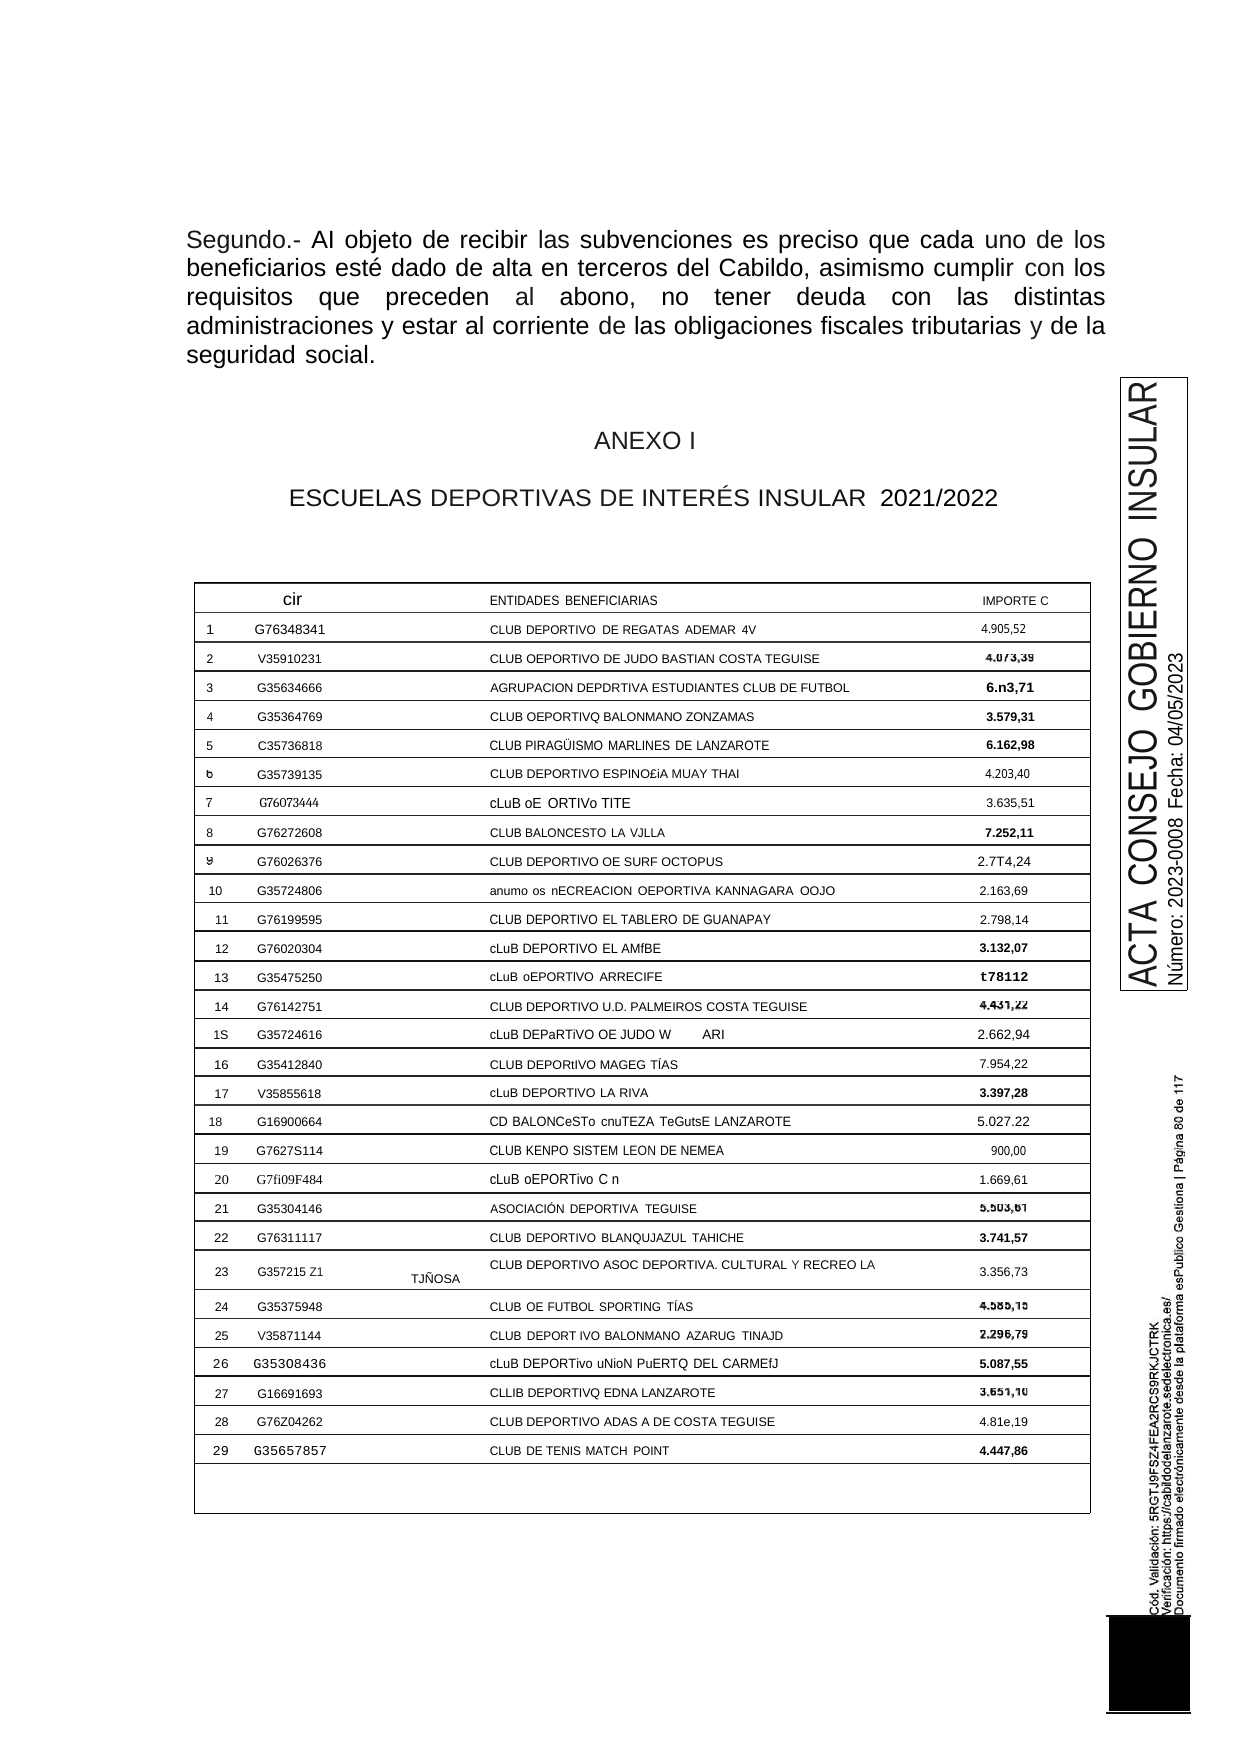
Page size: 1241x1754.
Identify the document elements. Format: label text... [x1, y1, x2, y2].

table_cell 1 [195, 613, 243, 641]
table_cell 4.81e,19 [915, 1406, 1090, 1433]
table_cell CLLIB DEPORTIVQ EDNA LANZAROTE [474, 1377, 915, 1405]
table_cell G76073444 [243, 787, 367, 814]
table_cell CLUB BALONCESTO LA VJLLA [367, 816, 915, 844]
table_cell [915, 1377, 1090, 1405]
table_cell 2 [195, 643, 243, 670]
table_cell CLUB DEPORTIVO BLANQUJAZUL TAHICHE [367, 1222, 915, 1249]
table_cell 21 [195, 1194, 243, 1220]
table_cell G35412840 [243, 1049, 367, 1075]
picture [985, 654, 1034, 663]
picture [980, 1388, 1028, 1398]
table_cell V35910231 [243, 643, 367, 670]
table_cell G7fi09F484 [243, 1164, 367, 1192]
table_cell [915, 643, 1090, 670]
table_cell [195, 758, 243, 786]
table_cell [367, 1319, 474, 1347]
text ACTA CONSEJO GOBIERNO INSULAR [1121, 379, 1164, 990]
table_cell CLUB DEPORtIVO MAGEG TÍAS [367, 1049, 915, 1075]
table_cell 7.252,11 [915, 816, 1090, 844]
table_cell G357215 Z1 [243, 1251, 367, 1289]
table_cell G35724806 [243, 875, 367, 902]
table_cell G35739135 [243, 758, 367, 786]
table_cell CLUB DEPORTIVO EL TABLERO DE GUANAPAY [367, 903, 915, 930]
table_cell 19 [195, 1135, 243, 1163]
table_header ENTIDADES BENEFICIARIAS [367, 584, 915, 612]
table_cell 2.662,94 [915, 1019, 1090, 1047]
table_cell 7 [195, 787, 243, 814]
table_header cir [243, 584, 367, 612]
table_cell G76348341 [243, 613, 367, 641]
picture [980, 1204, 1026, 1214]
table_cell G76199595 [243, 903, 367, 930]
table_cell 1.669,61 [915, 1164, 1090, 1192]
table_cell CLUB DEPORTIVO ADAS A DE COSTA TEGUISE [474, 1406, 915, 1433]
table_cell cLuB DEPORTIVO LA RIVA [367, 1077, 915, 1104]
table_cell cLuB oE ORTIVo TITE [367, 787, 915, 814]
table_cell 3.356,73 [915, 1251, 1090, 1289]
table_cell V35871144 [243, 1319, 367, 1347]
table_cell 24 [195, 1290, 243, 1317]
table_cell CLUB DEPORTIVO DE REGATAS ADEMAR 4V [367, 613, 915, 641]
table_cell CLUB DEPORT IVO BALONMANO AZARUG TINAJD [474, 1319, 915, 1347]
table_cell 6.162,98 [915, 730, 1090, 757]
table_cell cLuB oEPORTivo C n [367, 1164, 915, 1192]
table_cell 18 [195, 1106, 243, 1133]
table_cell 3.579,31 [915, 701, 1090, 728]
table_cell cLuB oEPORTlVO ARRECIFE [367, 962, 915, 989]
table_cell 7.954,22 [915, 1049, 1090, 1075]
table_cell CLUB DEPORTIVO ESPINO£iA MUAY THAI [367, 758, 915, 786]
table_cell G35364769 [243, 701, 367, 728]
picture [979, 1001, 1028, 1011]
text ANEXO I [284, 426, 1006, 454]
table_cell [367, 1377, 474, 1405]
table_cell 28 [195, 1406, 243, 1433]
table_cell 6.n3,71 [915, 672, 1090, 700]
table_cell CLUB KENPO SISTEM LEON DE NEMEA [367, 1135, 915, 1163]
picture [206, 770, 213, 778]
table_cell G35304146 [243, 1194, 367, 1220]
table_cell [915, 1319, 1090, 1347]
table_cell 2.798,14 [915, 903, 1090, 930]
table_cell 23 [195, 1251, 243, 1289]
table_cell CLUB DEPORTIVO ASOC DEPORTIVA. CULTURAL Y RECREO LA [474, 1251, 915, 1289]
picture [979, 1302, 1028, 1312]
table_cell CLUB OEPORTIVO DE JUDO BASTIAN COSTA TEGUISE [367, 643, 915, 670]
table_cell G35634666 [243, 672, 367, 700]
table_cell t78112 [915, 962, 1090, 989]
table_cell 17 [195, 1077, 243, 1104]
table_cell anumo os nECREACION OEPORTIVA KANNAGARA OOJO [367, 875, 915, 902]
table_cell CLUB DEPORTIVO OE SURF OCTOPUS [367, 846, 915, 873]
table_cell 5.087,55 [915, 1348, 1090, 1375]
table_cell G76311117 [243, 1222, 367, 1249]
table_cell [367, 1290, 474, 1317]
table_cell 4.905,52 [915, 613, 1090, 641]
table_cell [915, 1290, 1090, 1317]
picture [1148, 1075, 1186, 1615]
table_header IMPORTE C [915, 584, 1090, 612]
table_cell 27 [195, 1377, 243, 1405]
table_cell CLUB DEPORTIVO U.D. PALMEIROS COSTA TEGUISE [367, 991, 915, 1018]
table_cell G76142751 [243, 991, 367, 1018]
table_cell G16691693 [243, 1377, 367, 1405]
text Segundo.- AI objeto de recibir las subvenciones es preciso que cada uno de los beneficiarios esté dado de alta en terceros del Cabildo, asimismo cumplir con los requisitos que preceden al abono, no tener deuda con las distintas administraciones y estar al corriente de las obligaciones fiscales tributarias y de la seguridad social. [186, 224, 1106, 368]
table_cell V35855618 [243, 1077, 367, 1104]
table_cell 3.635,51 [915, 787, 1090, 814]
table_cell AGRUPACION DEPDRTIVA ESTUDIANTES CLUB DE FUTBOL [367, 672, 915, 700]
table_cell 2.163,69 [915, 875, 1090, 902]
table_cell G7627S114 [243, 1135, 367, 1163]
table_cell 13 [195, 962, 243, 989]
table_cell 3.741,57 [915, 1222, 1090, 1249]
table_cell 12 [195, 932, 243, 960]
table_cell 4 [195, 701, 243, 728]
table_cell 1S [195, 1019, 243, 1047]
table_cell CLUB OEPORTIVQ BALONMANO ZONZAMAS [367, 701, 915, 728]
table_cell 4.447,86 [915, 1435, 1090, 1462]
table_cell CLUB DE TENIS MATCH POINT [474, 1435, 915, 1462]
table_cell 10 [195, 875, 243, 902]
table_cell G353O8436 [243, 1348, 367, 1375]
table_cell C35736818 [243, 730, 367, 757]
table_cell CLUB OE FUTBOL SPORTING TÍAS [474, 1290, 915, 1317]
picture [206, 857, 213, 865]
table_cell 22 [195, 1222, 243, 1249]
table_cell 2.7T4,24 [915, 846, 1090, 873]
table_cell 900,00 [915, 1135, 1090, 1163]
table_cell G35724616 [243, 1019, 367, 1047]
table_cell cLuB DEPaRTiVO OE JUDO W ARI [367, 1019, 915, 1047]
table_cell 3 [195, 672, 243, 700]
table_cell [367, 1406, 474, 1433]
table_cell [367, 1435, 474, 1462]
table_cell cLuB DEPORTIVO EL AMfBE [367, 932, 915, 960]
picture [980, 1330, 1028, 1340]
table_cell G35475250 [243, 962, 367, 989]
table_cell CD BALONCeSTo cnuTEZA TeGutsE LANZAROTE [367, 1106, 915, 1133]
table_cell 16 [195, 1049, 243, 1075]
table_cell CLUB PIRAGÜISMO MARLINES DE LANZAROTE [367, 730, 915, 757]
table_cell G16900664 [243, 1106, 367, 1133]
table_cell [195, 846, 243, 873]
table_cell 26 [195, 1348, 243, 1375]
table_cell 25 [195, 1319, 243, 1347]
table_cell 14 [195, 991, 243, 1018]
table_cell G76020304 [243, 932, 367, 960]
table_cell G35657857 [243, 1435, 367, 1462]
table_cell 4.203,40 [915, 758, 1090, 786]
table_cell [367, 1348, 474, 1375]
table_cell [915, 1194, 1090, 1220]
table_cell cLuB DEPORTivo uNioN PuERTQ DEL CARMEfJ [474, 1348, 915, 1375]
table_cell 5.027.22 [915, 1106, 1090, 1133]
table_cell 11 [195, 903, 243, 930]
table_cell 8 [195, 816, 243, 844]
text Número: 2023-0008 Fecha: 04/05/2023 [1164, 381, 1185, 990]
table_cell 3.132,07 [915, 932, 1090, 960]
table_cell G76026376 [243, 846, 367, 873]
table_cell [915, 991, 1090, 1018]
table_cell 20 [195, 1164, 243, 1192]
table_cell G35375948 [243, 1290, 367, 1317]
table_cell 29 [195, 1435, 243, 1462]
table_cell G76272608 [243, 816, 367, 844]
table_header [195, 584, 243, 612]
text ESCUELAS DEPORTIVAS DE INTERÉS INSULAR 2021/2022 [281, 484, 1006, 511]
picture [1109, 1617, 1190, 1711]
table_cell ASOCIACIÓN DEPORTIVA TEGUISE [367, 1194, 915, 1220]
table_cell 5 [195, 730, 243, 757]
table_cell TJÑOSA [367, 1251, 474, 1289]
table_cell 3.397,28 [915, 1077, 1090, 1104]
table_cell G76Z04262 [243, 1406, 367, 1433]
